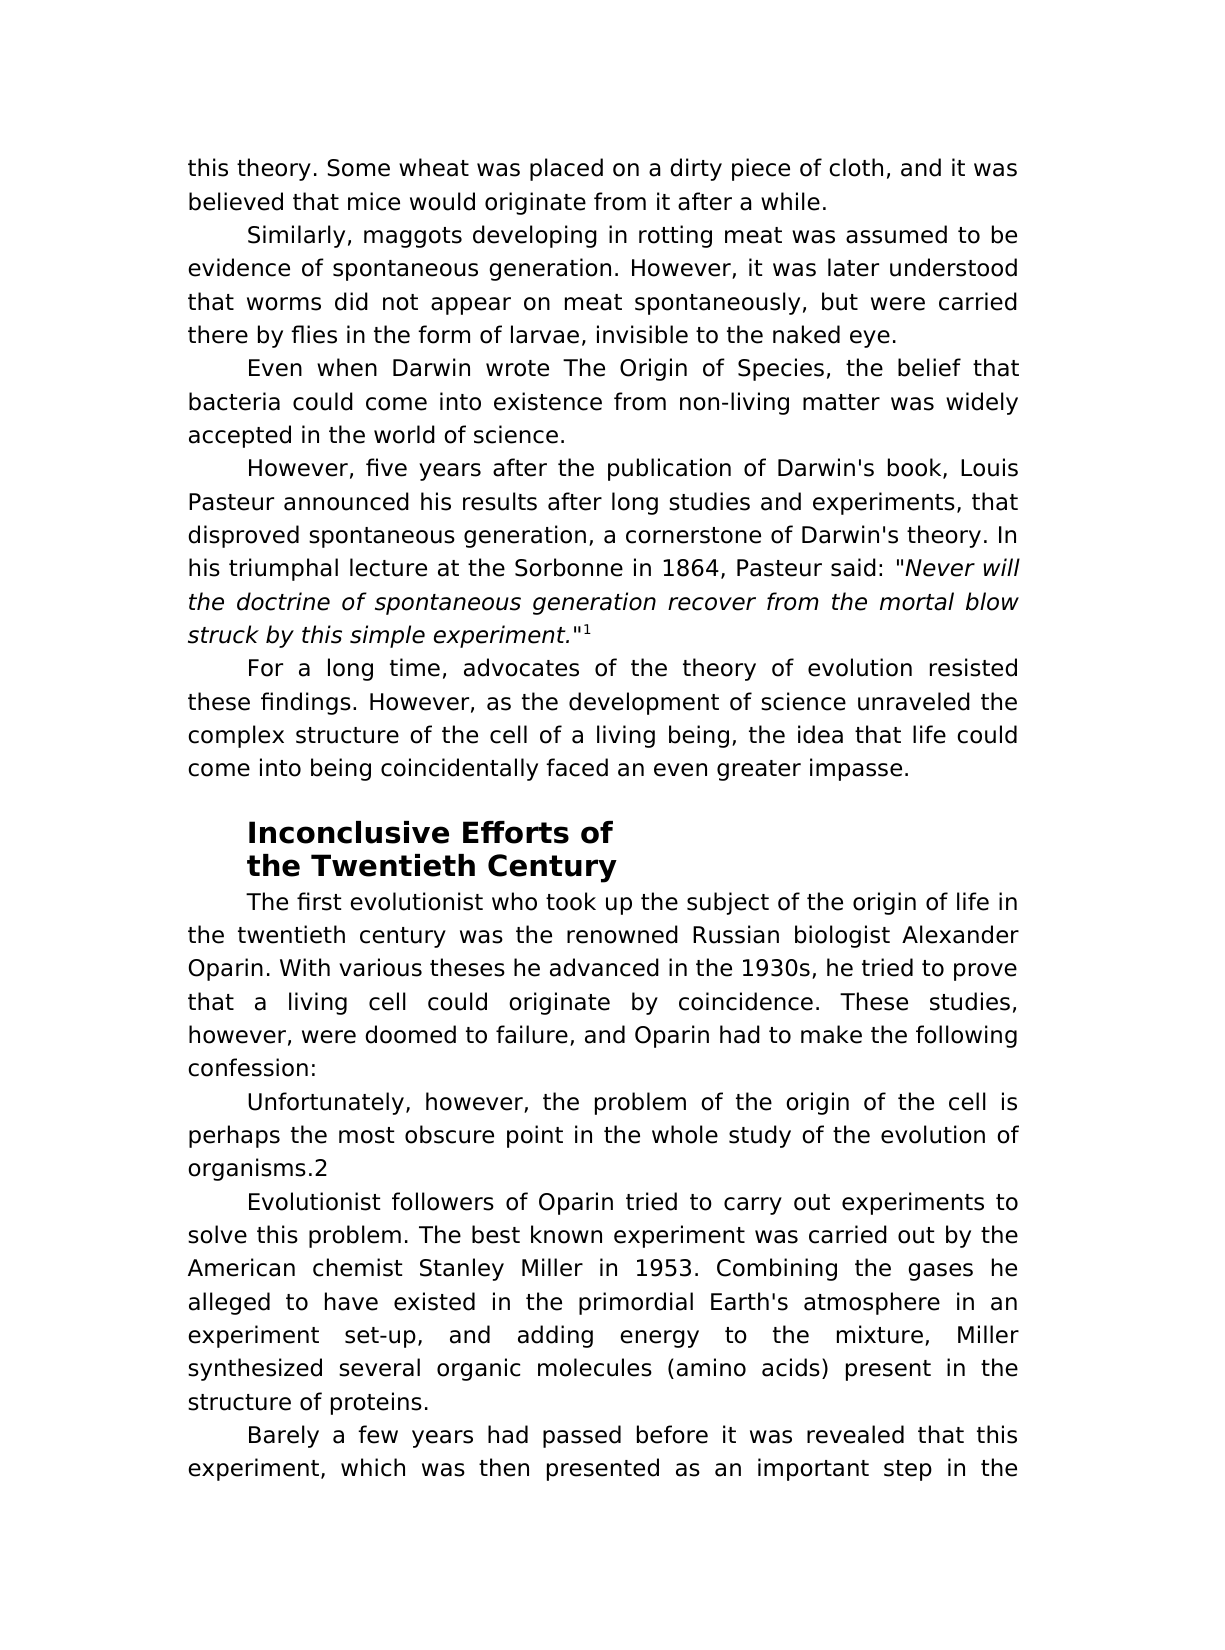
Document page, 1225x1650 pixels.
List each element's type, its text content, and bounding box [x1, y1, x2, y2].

text the Twentieth Century [187, 850, 1020, 883]
text Evolutionist followers of Oparin tried to carry out experiments to solve this problem. The best known experiment was carried out by the American chemist Stanley Miller in 1953. Combining the gases he alleged to have existed in the primordial Earth's atmosphere in an experiment set-up, and adding energy to the mixture, Miller synthesized several organic molecules (amino acids) present in the structure of proteins. [187, 1183, 1020, 1417]
text Unfortunately, however, the problem of the origin of the cell is perhaps the most obscure point in the whole study of the evolution of organisms.2 [187, 1083, 1020, 1183]
text Even when Darwin wrote The Origin of Species, the belief that bacteria could come into existence from non-living matter was widely accepted in the world of science. [187, 350, 1020, 450]
text this theory. Some wheat was placed on a dirty piece of cloth, and it was believed that mice would originate from it after a while. [187, 150, 1020, 217]
text However, five years after the publication of Darwin's book, Louis Pasteur announced his results after long studies and experiments, that disproved spontaneous generation, a cornerstone of Darwin's theory. In his triumphal lecture at the Sorbonne in 1864, Pasteur said: "Never will the doctrine of spontaneous generation recover from the mortal blow struck by this simple experiment."1 [187, 450, 1020, 650]
text The first evolutionist who took up the subject of the origin of life in the twentieth century was the renowned Russian biologist Alexander Oparin. With various theses he advanced in the 1930s, he tried to prove that a living cell could originate by coincidence. These studies, however, were doomed to failure, and Oparin had to make the following confession: [187, 883, 1020, 1083]
text Similarly, maggots developing in rotting meat was assumed to be evidence of spontaneous generation. However, it was later understood that worms did not appear on meat spontaneously, but were carried there by flies in the form of larvae, invisible to the naked eye. [187, 217, 1020, 350]
text For a long time, advocates of the theory of evolution resisted these findings. However, as the development of science unraveled the complex structure of the cell of a living being, the idea that life could come into being coincidentally faced an even greater impasse. [187, 650, 1020, 783]
text Inconclusive Efforts of [187, 817, 1020, 850]
text Barely a few years had passed before it was revealed that this experiment, which was then presented as an important step in the [187, 1417, 1020, 1483]
